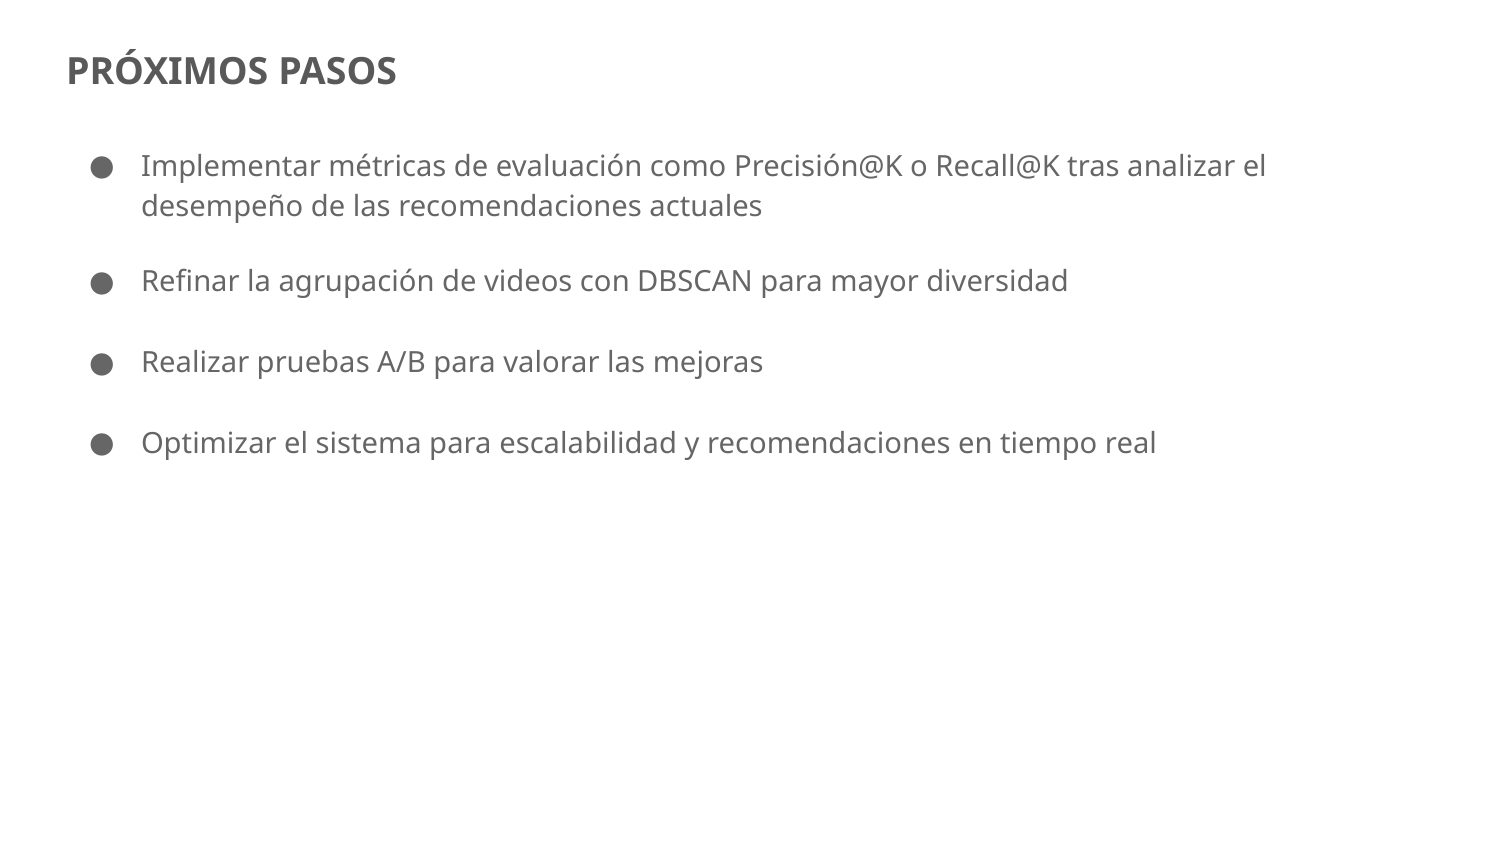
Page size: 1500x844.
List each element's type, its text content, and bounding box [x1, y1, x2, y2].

list Implementar métricas de evaluación como Precisión@K o Recall@K tras analizar el desempeño de las recomendaciones actuales Refinar la agrupación de videos con DBSCAN para mayor diversidad Realizar pruebas A/B para valorar las mejoras Optimizar el sistema para escalabilidad y recomendaciones en tiempo real [51, 126, 1449, 750]
title PRÓXIMOS PASOS [51, 32, 1449, 126]
